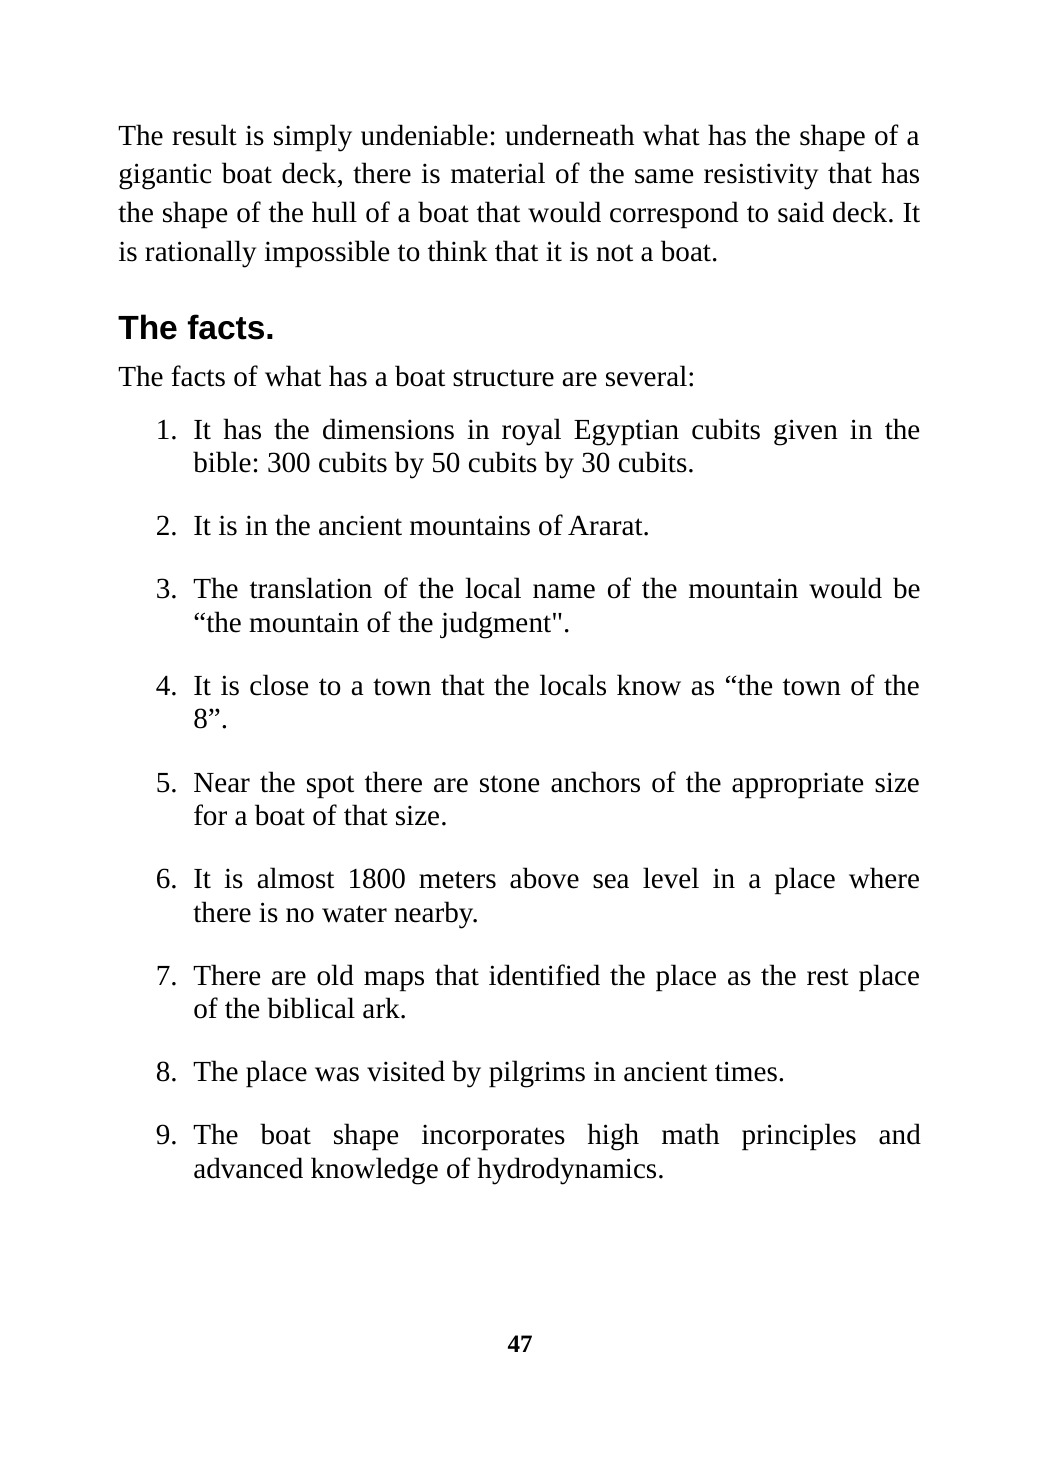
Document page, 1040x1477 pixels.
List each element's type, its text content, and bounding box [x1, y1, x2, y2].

list It has the dimensions in royal Egyptian cubits given in the bible: 300 cubits by 50 cubits by 30 cubits. [156, 412, 921, 479]
list The translation of the local name of the mountain would be “the mountain of the judgment". [156, 572, 921, 639]
text The facts of what has a boat structure are several: [118, 359, 921, 392]
subtitle The facts. [118, 308, 921, 346]
list Near the spot there are stone anchors of the appropriate size for a boat of that size. [156, 765, 921, 832]
list It is in the ancient mountains of Ararat. [156, 508, 921, 542]
list It is close to a town that the locals know as “the town of the 8”. [156, 668, 921, 735]
text The result is simply undeniable: underneath what has the shape of a gigantic boat deck, there is material of the same resistivity that has the shape of the hull of a boat that would correspond to said deck. It is rationally impossible to think that it is not a boat. [118, 118, 921, 267]
list It is almost 1800 meters above sea level in a place where there is no water nearby. [156, 861, 921, 928]
list The boat shape incorporates high math principles and advanced knowledge of hydrodynamics. [156, 1117, 921, 1184]
list The place was visited by pilgrims in ancient times. [156, 1054, 921, 1088]
list There are old maps that identified the place as the rest place of the biblical ark. [156, 958, 921, 1025]
